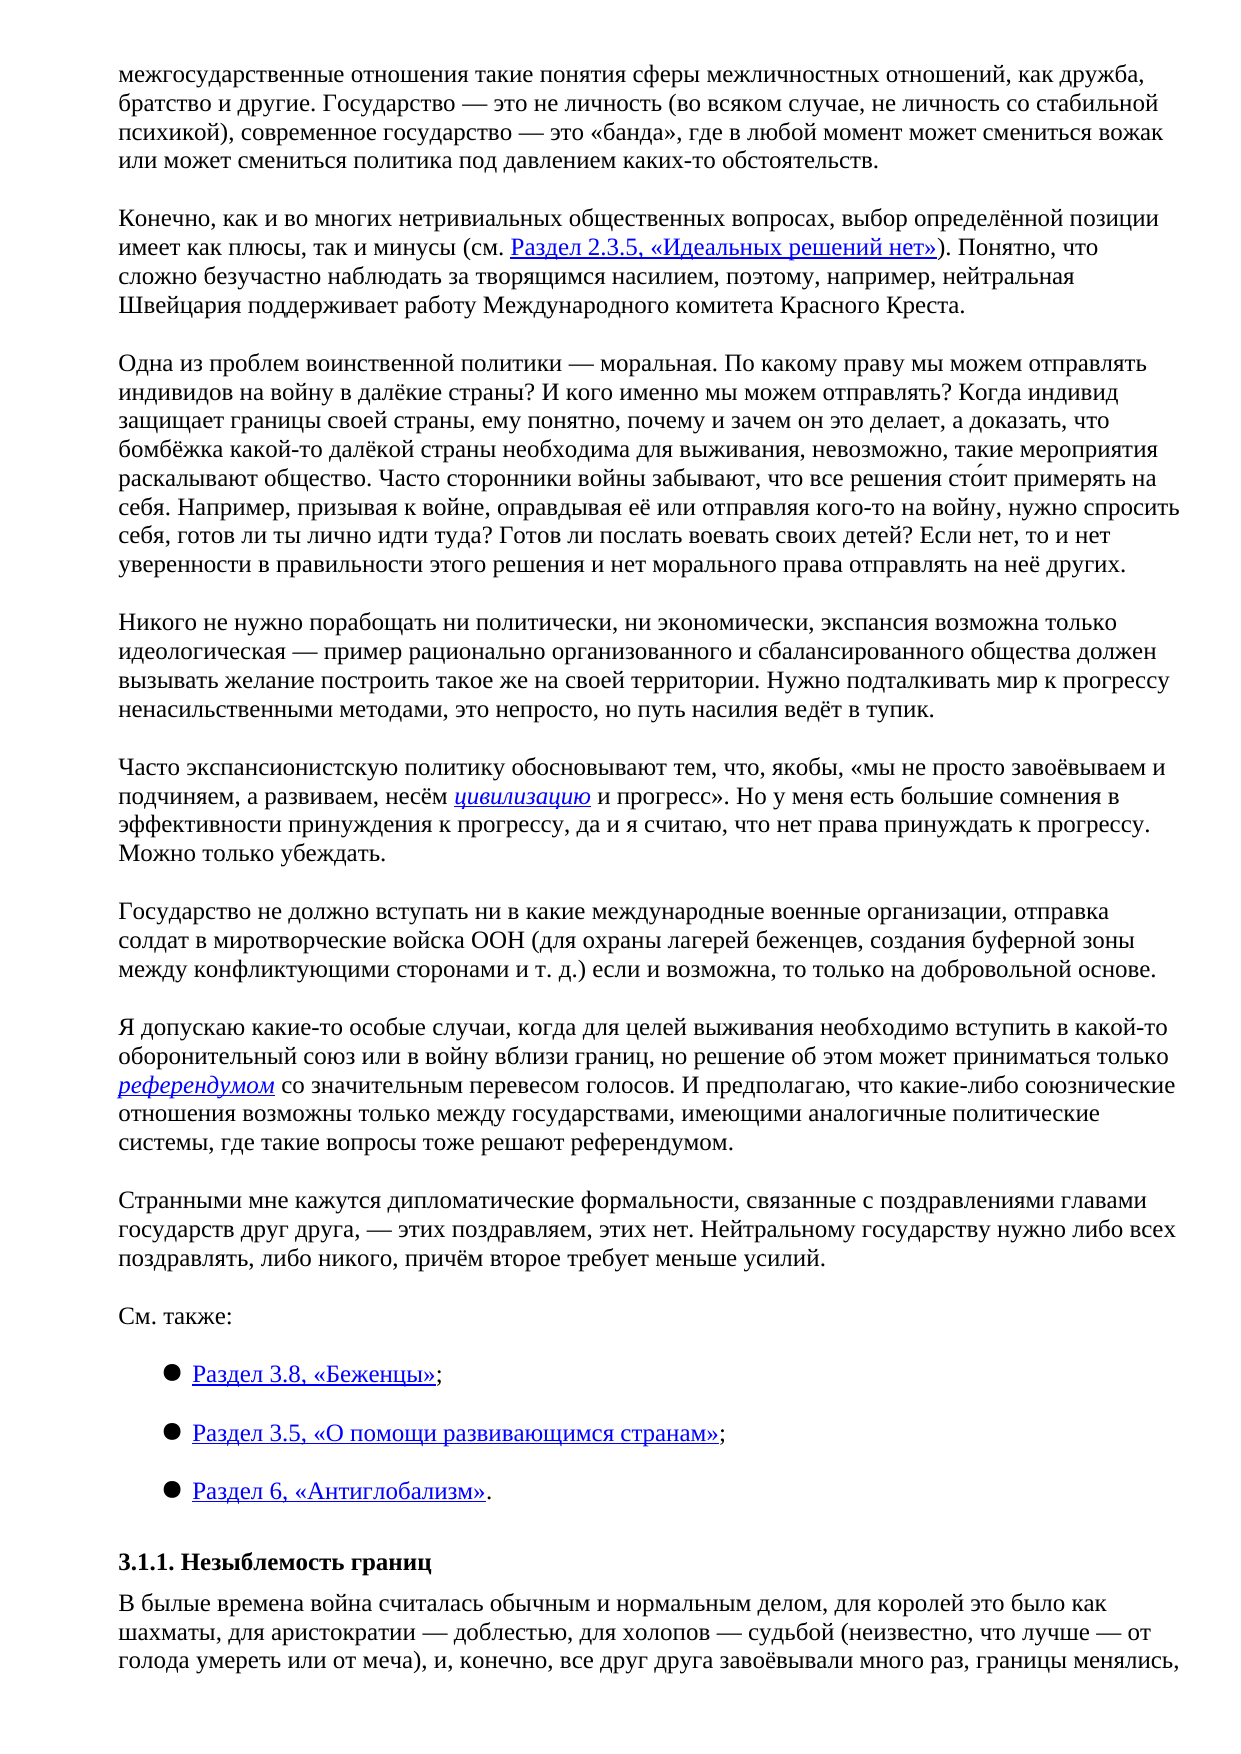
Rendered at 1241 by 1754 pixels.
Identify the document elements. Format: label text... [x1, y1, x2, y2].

text Странными мне кажутся дипломатические формальности, связанные с поздравлениями главами государств друг друга, — этих поздравляем, этих нет. Нейтральному государству нужно либо всех поздравлять, либо никого, причём второе требует меньше усилий. [118, 1185, 1181, 1272]
text Я допускаю какие-то особые случаи, когда для целей выживания необходимо вступить в какой-то оборонительный союз или в войну вблизи границ, но решение об этом может приниматься только референдумом со значительным перевесом голосов. И предполагаю, что какие-либо союзнические отношения возможны только между государствами, имеющими аналогичные политические системы, где такие вопросы тоже решают референдумом. [118, 1012, 1181, 1156]
list Раздел 3.8, «Беженцы»; [162, 1359, 1181, 1388]
text Никого не нужно порабощать ни политически, ни экономически, экспансия возможна только идеологическая — пример рационально организованного и сбалансированного общества должен вызывать желание построить такое же на своей территории. Нужно подталкивать мир к прогрессу ненасильственными методами, это непросто, но путь насилия ведёт в тупик. [118, 607, 1181, 722]
text Одна из проблем воинственной политики — моральная. По какому праву мы можем отправлять индивидов на войну в далёкие страны? И кого именно мы можем отправлять? Когда индивид защищает границы своей страны, ему понятно, почему и зачем он это делает, а доказать, что бомбёжка какой-то далёкой страны необходима для выживания, невозможно, такие мероприятия раскалывают общество. Часто сторонники войны забывают, что все решения сто́ит примерять на себя. Например, призывая к войне, оправдывая её или отправляя кого-то на войну, нужно спросить себя, готов ли ты лично идти туда? Готов ли послать воевать своих детей? Если нет, то и нет уверенности в правильности этого решения и нет морального права отправлять на неё других. [118, 348, 1181, 578]
text межгосударственные отношения такие понятия сферы межличностных отношений, как дружба, братство и другие. Государство — это не личность (во всяком случае, не личность со стабильной психикой), современное государство — это «банда», где в любой момент может смениться вожак или может смениться политика под давлением каких-то обстоятельств. [118, 59, 1181, 174]
text В былые времена война считалась обычным и нормальным делом, для королей это было как шахматы, для аристократии — доблестью, для холопов — судьбой (неизвестно, что лучше — от голода умереть или от меча), и, конечно, все друг друга завоёвывали много раз, границы менялись, [118, 1588, 1181, 1674]
subtitle 3.1.1. Незыблемость границ [118, 1547, 1181, 1575]
text Часто экспансионистскую политику обосновывают тем, что, якобы, «мы не просто завоёвываем и подчиняем, а развиваем, несём цивилизацию и прогресс». Но у меня есть большие сомнения в эффективности принуждения к прогрессу, да и я считаю, что нет права принуждать к прогрессу. Можно только убеждать. [118, 752, 1181, 867]
list Раздел 6, «Антиглобализм». [162, 1476, 1181, 1504]
list Раздел 3.5, «О помощи развивающимся странам»; [162, 1418, 1181, 1446]
text Конечно, как и во многих нетривиальных общественных вопросах, выбор определённой позиции имеет как плюсы, так и минусы (см. Раздел 2.3.5, «Идеальных решений нет»). Понятно, что сложно безучастно наблюдать за творящимся насилием, поэтому, например, нейтральная Швейцария поддерживает работу Международного комитета Красного Креста. [118, 203, 1181, 318]
text См. также: [118, 1301, 1181, 1330]
text Государство не должно вступать ни в какие международные военные организации, отправка солдат в миротворческие войска ООН (для охраны лагерей беженцев, создания буферной зоны между конфликтующими сторонами и т. д.) если и возможна, то только на добровольной основе. [118, 896, 1181, 983]
